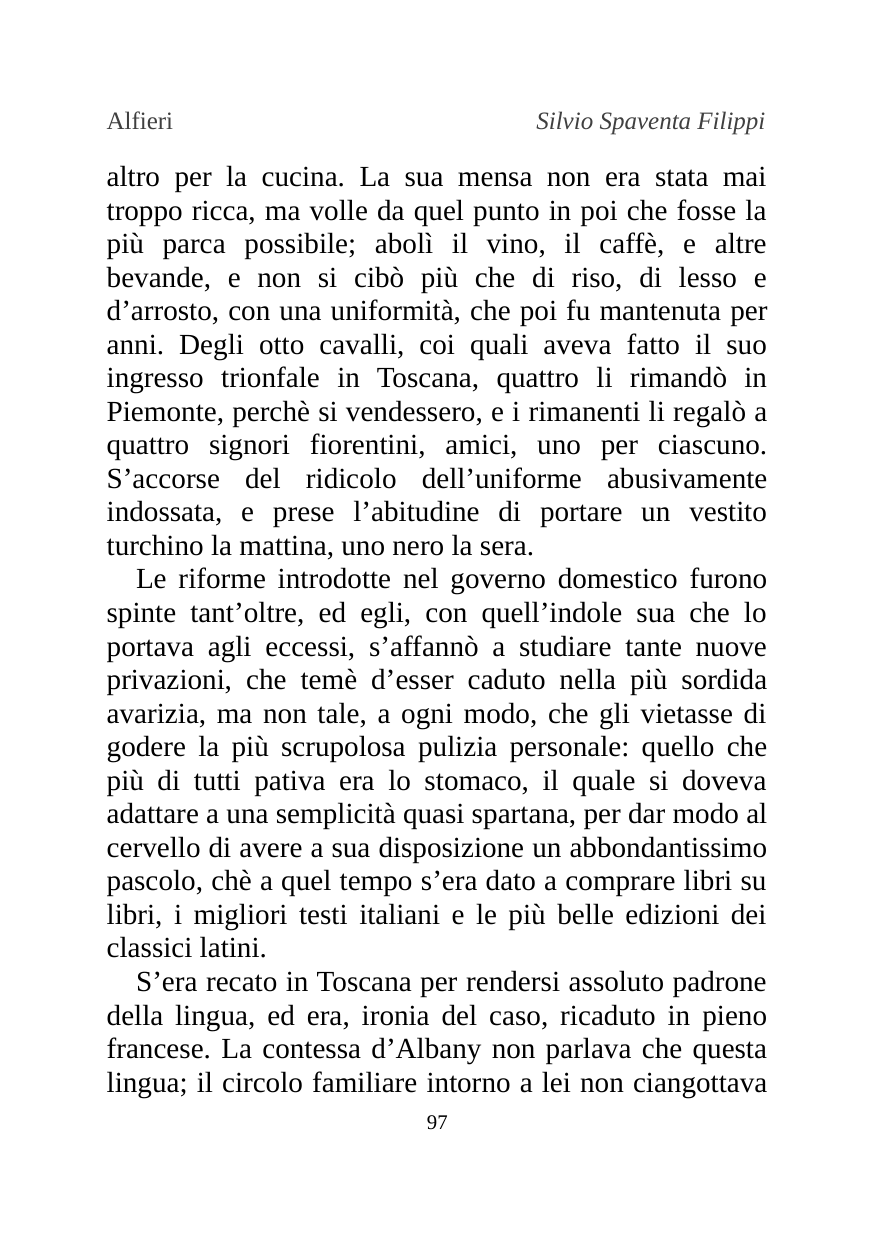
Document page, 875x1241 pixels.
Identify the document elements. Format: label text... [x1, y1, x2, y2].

text S’era recato in Toscana per rendersi assoluto padrone della lingua, ed era, ironia del caso, ricaduto in pieno francese. La contessa d’Albany non parlava che questa lingua; il circolo familiare intorno a lei non ciangottava [106, 964, 768, 1098]
text altro per la cucina. La sua mensa non era stata mai troppo ricca, ma volle da quel punto in poi che fosse la più parca possibile; abolì il vino, il caffè, e altre bevande, e non si cibò più che di riso, di lesso e d’arrosto, con una uniformità, che poi fu mantenuta per anni. Degli otto cavalli, coi quali aveva fatto il suo ingresso trionfale in Toscana, quattro li rimandò in Piemonte, perchè si vendessero, e i rimanenti li regalò a quattro signori fiorentini, amici, uno per ciascuno. S’accorse del ridicolo dell’uniforme abusivamente indossata, e prese l’abitudine di portare un vestito turchino la mattina, uno nero la sera. [106, 159, 768, 562]
text Le riforme introdotte nel governo domestico furono spinte tant’oltre, ed egli, con quell’indole sua che lo portava agli eccessi, s’affannò a studiare tante nuove privazioni, che temè d’esser caduto nella più sordida avarizia, ma non tale, a ogni modo, che gli vietasse di godere la più scrupolosa pulizia personale: quello che più di tutti pativa era lo stomaco, il quale si doveva adattare a una semplicità quasi spartana, per dar modo al cervello di avere a sua disposizione un abbondantissimo pascolo, chè a quel tempo s’era dato a comprare libri su libri, i migliori testi italiani e le più belle edizioni dei classici latini. [106, 562, 768, 964]
